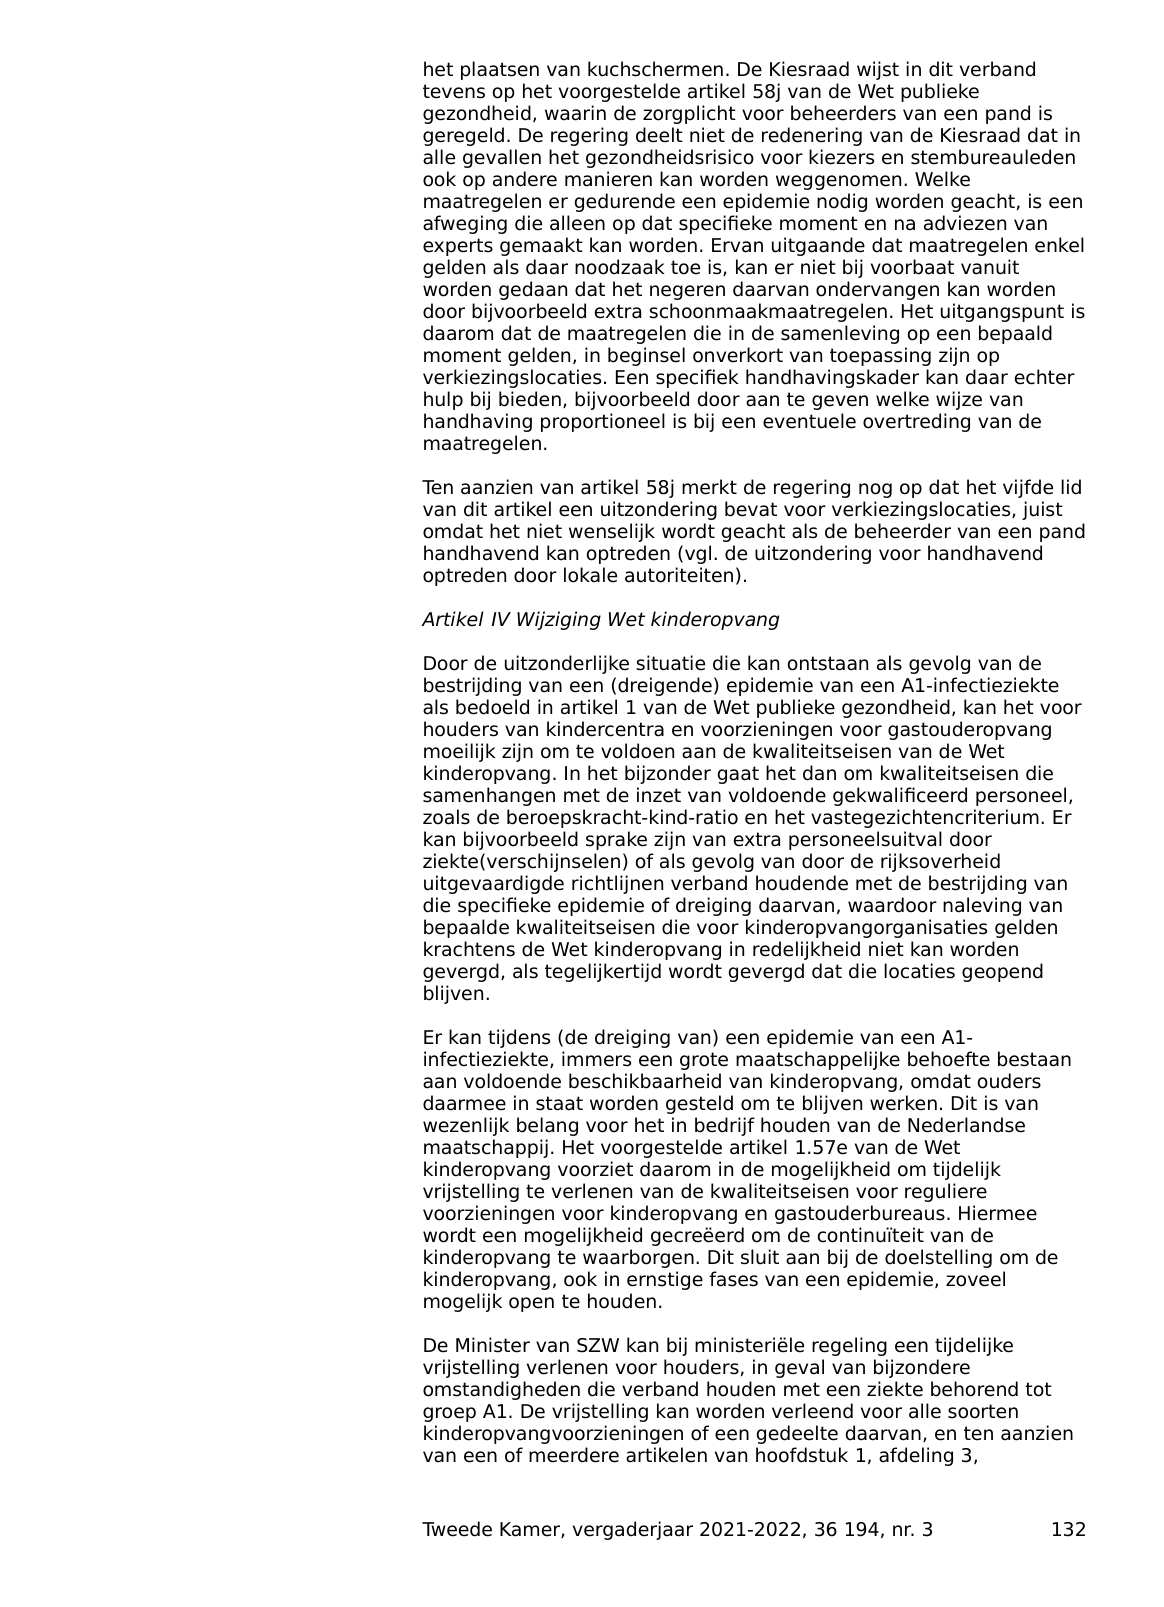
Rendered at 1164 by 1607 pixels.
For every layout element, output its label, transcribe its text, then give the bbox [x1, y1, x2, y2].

text het plaatsen van kuchschermen. De Kiesraad wijst in dit verband tevens op het voorgestelde artikel 58j van de Wet publieke gezondheid, waarin de zorgplicht voor beheerders van een pand is geregeld. De regering deelt niet de redenering van de Kiesraad dat in alle gevallen het gezondheidsrisico voor kiezers en stembureauleden ook op andere manieren kan worden weggenomen. Welke maatregelen er gedurende een epidemie nodig worden geacht, is een afweging die alleen op dat specifieke moment en na adviezen van experts gemaakt kan worden. Ervan uitgaande dat maatregelen enkel gelden als daar noodzaak toe is, kan er niet bij voorbaat vanuit worden gedaan dat het negeren daarvan ondervangen kan worden door bijvoorbeeld extra schoonmaakmaatregelen. Het uitgangspunt is daarom dat de maatregelen die in de samenleving op een bepaald moment gelden, in beginsel onverkort van toepassing zijn op verkiezingslocaties. Een specifiek handhavingskader kan daar echter hulp bij bieden, bijvoorbeeld door aan te geven welke wijze van handhaving proportioneel is bij een eventuele overtreding van de maatregelen. [422, 59, 1087, 455]
text Ten aanzien van artikel 58j merkt de regering nog op dat het vijfde lid van dit artikel een uitzondering bevat voor verkiezingslocaties, juist omdat het niet wenselijk wordt geacht als de beheerder van een pand handhavend kan optreden (vgl. de uitzondering voor handhavend optreden door lokale autoriteiten). [422, 477, 1087, 587]
text Door de uitzonderlijke situatie die kan ontstaan als gevolg van de bestrijding van een (dreigende) epidemie van een A1-infectieziekte als bedoeld in artikel 1 van de Wet publieke gezondheid, kan het voor houders van kindercentra en voorzieningen voor gastouderopvang moeilijk zijn om te voldoen aan de kwaliteitseisen van de Wet kinderopvang. In het bijzonder gaat het dan om kwaliteitseisen die samenhangen met de inzet van voldoende gekwalificeerd personeel, zoals de beroepskracht-kind-ratio en het vastegezichtencriterium. Er kan bijvoorbeeld sprake zijn van extra personeelsuitval door ziekte(verschijnselen) of als gevolg van door de rijksoverheid uitgevaardigde richtlijnen verband houdende met de bestrijding van die specifieke epidemie of dreiging daarvan, waardoor naleving van bepaalde kwaliteitseisen die voor kinderopvangorganisaties gelden krachtens de Wet kinderopvang in redelijkheid niet kan worden gevergd, als tegelijkertijd wordt gevergd dat die locaties geopend blijven. [422, 653, 1087, 1005]
subtitle Artikel IV Wijziging Wet kinderopvang [422, 609, 1087, 631]
text Er kan tijdens (de dreiging van) een epidemie van een A1-infectieziekte, immers een grote maatschappelijke behoefte bestaan aan voldoende beschikbaarheid van kinderopvang, omdat ouders daarmee in staat worden gesteld om te blijven werken. Dit is van wezenlijk belang voor het in bedrijf houden van de Nederlandse maatschappij. Het voorgestelde artikel 1.57e van de Wet kinderopvang voorziet daarom in de mogelijkheid om tijdelijk vrijstelling te verlenen van de kwaliteitseisen voor reguliere voorzieningen voor kinderopvang en gastouderbureaus. Hiermee wordt een mogelijkheid gecreëerd om de continuïteit van de kinderopvang te waarborgen. Dit sluit aan bij de doelstelling om de kinderopvang, ook in ernstige fases van een epidemie, zoveel mogelijk open te houden. [422, 1027, 1087, 1313]
text De Minister van SZW kan bij ministeriële regeling een tijdelijke vrijstelling verlenen voor houders, in geval van bijzondere omstandigheden die verband houden met een ziekte behorend tot groep A1. De vrijstelling kan worden verleend voor alle soorten kinderopvangvoorzieningen of een gedeelte daarvan, en ten aanzien van een of meerdere artikelen van hoofdstuk 1, afdeling 3, [422, 1335, 1087, 1467]
